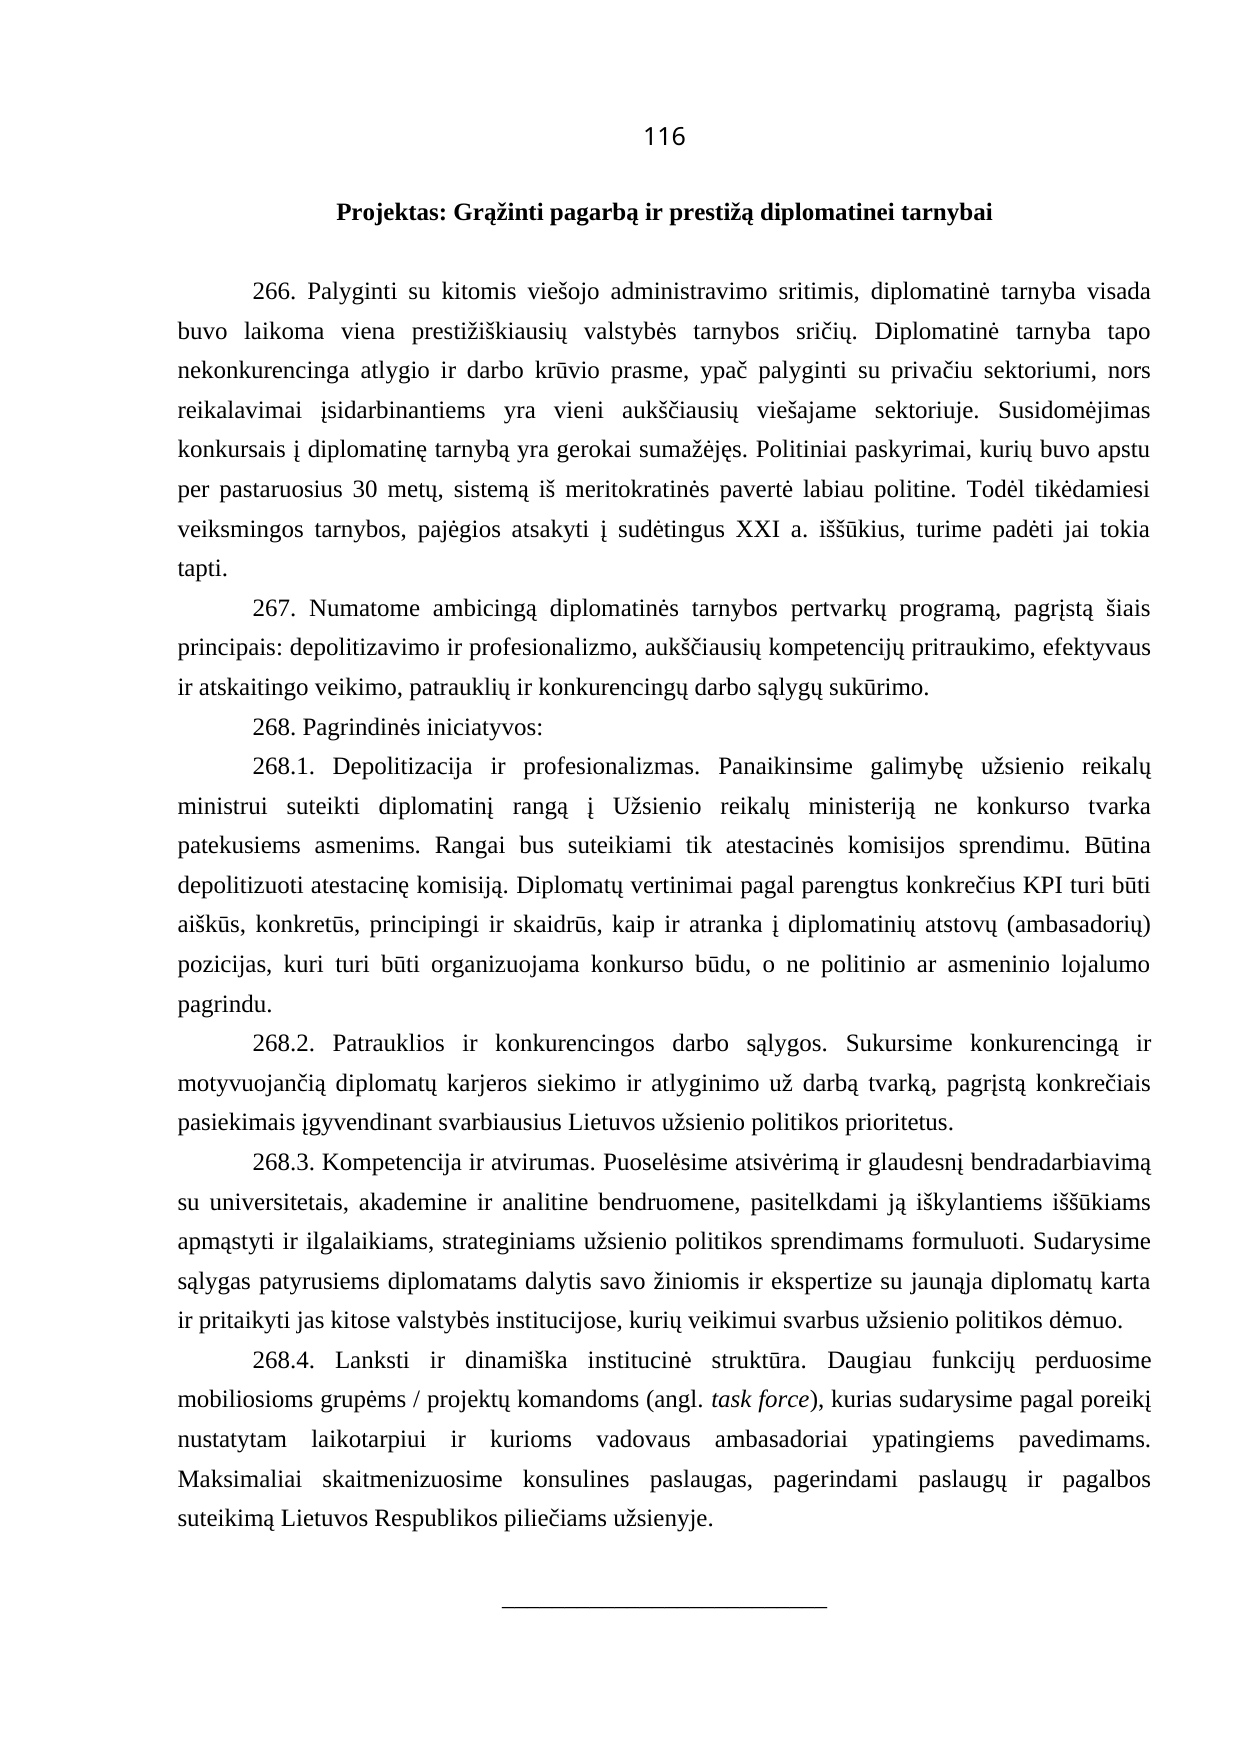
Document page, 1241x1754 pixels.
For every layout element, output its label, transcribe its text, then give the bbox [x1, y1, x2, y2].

text Projektas: Grąžinti pagarbą ir prestižą diplomatinei tarnybai [177, 186, 1152, 226]
text 267. Numatome ambicingą diplomatinės tarnybos pertvarkų programą, pagrįstą šiais principais: depolitizavimo ir profesionalizmo, aukščiausių kompetencijų pritraukimo, efektyvaus ir atskaitingo veikimo, patrauklių ir konkurencingų darbo sąlygų sukūrimo. [177, 582, 1152, 701]
text 268. Pagrindinės iniciatyvos: [177, 701, 1152, 740]
text __________________________ [177, 1572, 1152, 1611]
text 268.2. Patrauklios ir konkurencingos darbo sąlygos. Sukursime konkurencingą ir motyvuojančią diplomatų karjeros siekimo ir atlyginimo už darbą tvarką, pagrįstą konkrečiais pasiekimais įgyvendinant svarbiausius Lietuvos užsienio politikos prioritetus. [177, 1017, 1152, 1136]
text 268.1. Depolitizacija ir profesionalizmas. Panaikinsime galimybę užsienio reikalų ministrui suteikti diplomatinį rangą į Užsienio reikalų ministeriją ne konkurso tvarka patekusiems asmenims. Rangai bus suteikiami tik atestacinės komisijos sprendimu. Būtina depolitizuoti atestacinę komisiją. Diplomatų vertinimai pagal parengtus konkrečius KPI turi būti aiškūs, konkretūs, principingi ir skaidrūs, kaip ir atranka į diplomatinių atstovų (ambasadorių) pozicijas, kuri turi būti organizuojama konkurso būdu, o ne politinio ar asmeninio lojalumo pagrindu. [177, 740, 1152, 1017]
text 268.3. Kompetencija ir atvirumas. Puoselėsime atsivėrimą ir glaudesnį bendradarbiavimą su universitetais, akademine ir analitine bendruomene, pasitelkdami ją iškylantiems iššūkiams apmąstyti ir ilgalaikiams, strateginiams užsienio politikos sprendimams formuluoti. Sudarysime sąlygas patyrusiems diplomatams dalytis savo žiniomis ir ekspertize su jaunąja diplomatų karta ir pritaikyti jas kitose valstybės institucijose, kurių veikimui svarbus užsienio politikos dėmuo. [177, 1136, 1152, 1334]
text 266. Palyginti su kitomis viešojo administravimo sritimis, diplomatinė tarnyba visada buvo laikoma viena prestižiškiausių valstybės tarnybos sričių. Diplomatinė tarnyba tapo nekonkurencinga atlygio ir darbo krūvio prasme, ypač palyginti su privačiu sektoriumi, nors reikalavimai įsidarbinantiems yra vieni aukščiausių viešajame sektoriuje. Susidomėjimas konkursais į diplomatinę tarnybą yra gerokai sumažėjęs. Politiniai paskyrimai, kurių buvo apstu per pastaruosius 30 metų, sistemą iš meritokratinės pavertė labiau politine. Todėl tikėdamiesi veiksmingos tarnybos, pajėgios atsakyti į sudėtingus XXI a. iššūkius, turime padėti jai tokia tapti. [177, 265, 1152, 582]
text 268.4. Lanksti ir dinamiška institucinė struktūra. Daugiau funkcijų perduosime mobiliosioms grupėms / projektų komandoms (angl. task force), kurias sudarysime pagal poreikį nustatytam laikotarpiui ir kurioms vadovaus ambasadoriai ypatingiems pavedimams. Maksimaliai skaitmenizuosime konsulines paslaugas, pagerindami paslaugų ir pagalbos suteikimą Lietuvos Respublikos piliečiams užsienyje. [177, 1334, 1152, 1532]
